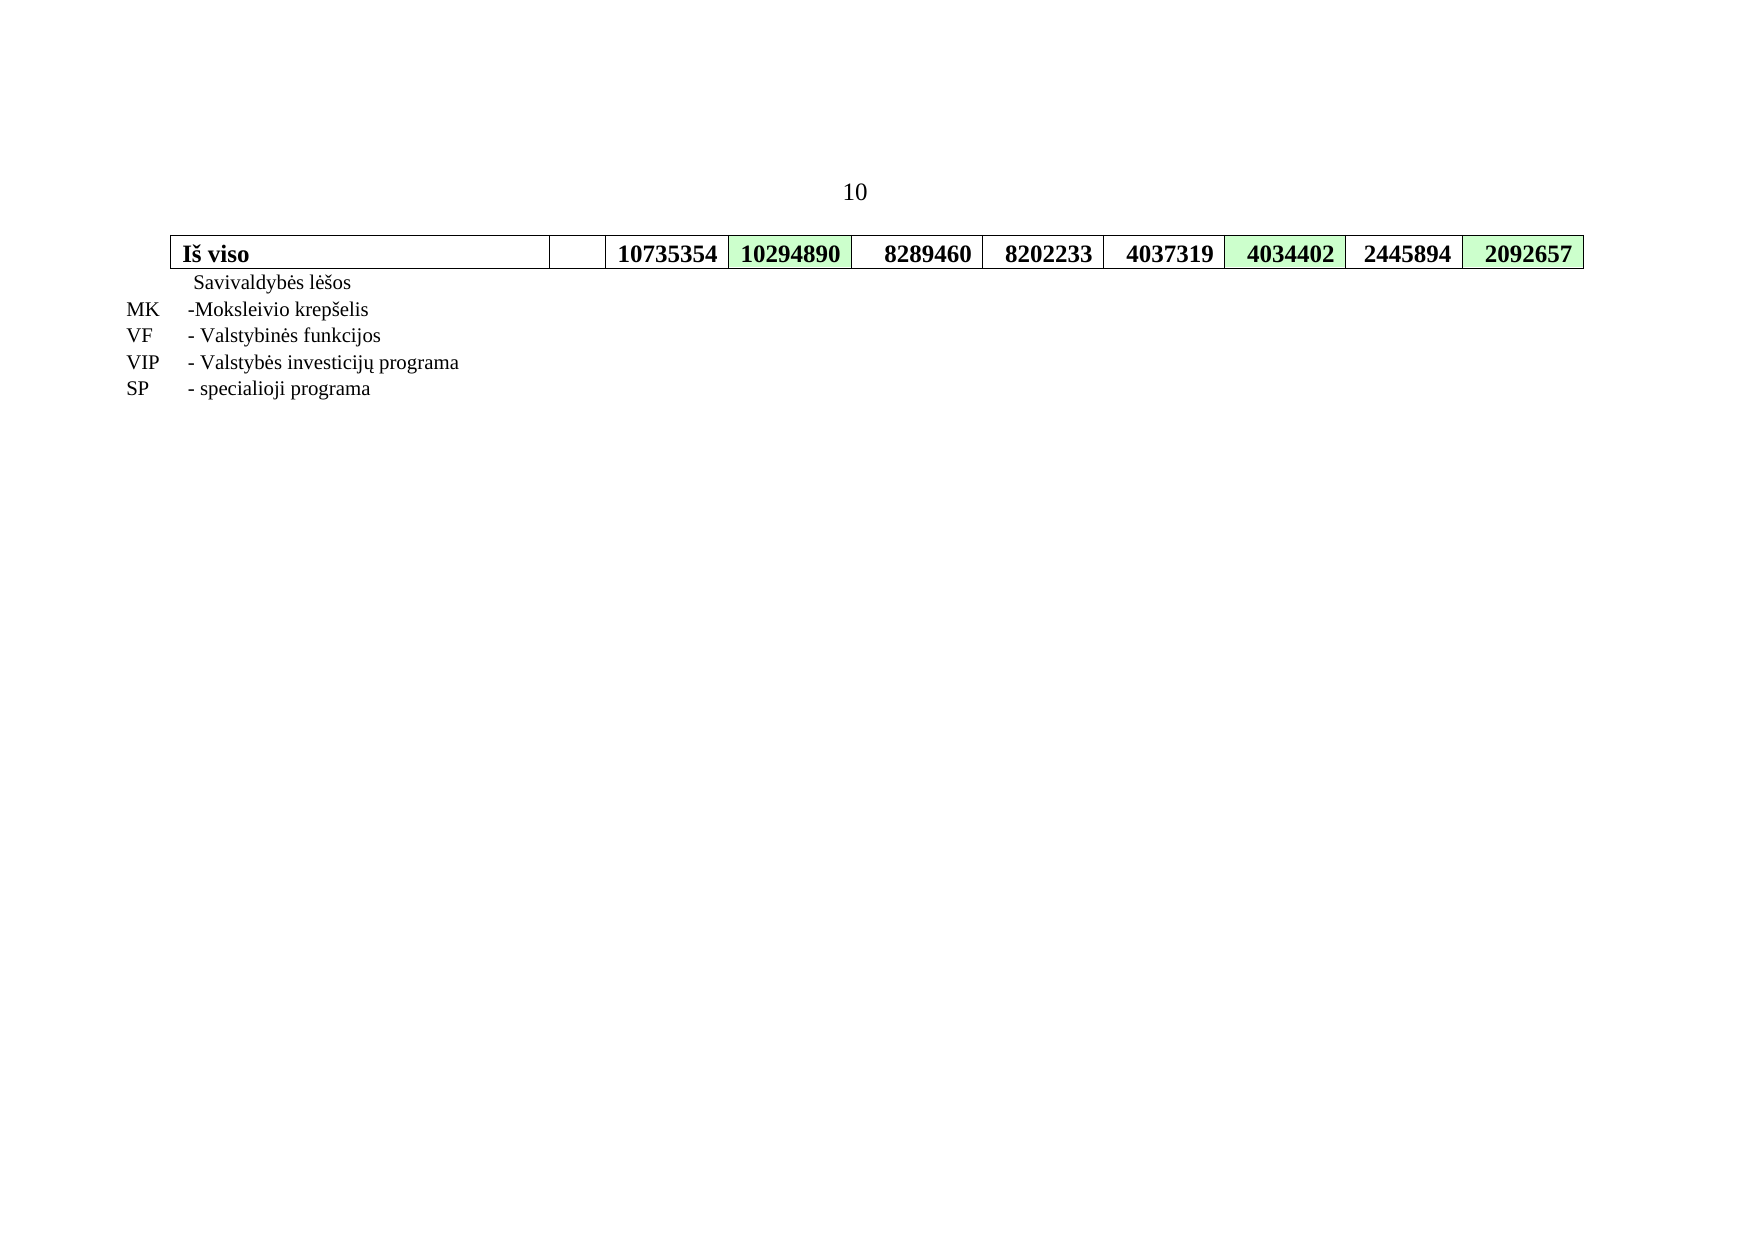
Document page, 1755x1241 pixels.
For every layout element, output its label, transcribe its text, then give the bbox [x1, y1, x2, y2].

table_cell VF [115, 321, 171, 347]
table_cell VIP [115, 347, 171, 374]
table_cell [1225, 321, 1346, 347]
table_cell [983, 374, 1104, 400]
table_cell 8289460 [852, 236, 982, 267]
table_cell [851, 321, 983, 347]
table_cell - Valstybės investicijų programa [171, 347, 549, 374]
table_cell 2092657 [1463, 236, 1583, 267]
table_cell [851, 294, 983, 321]
table_cell 2445894 [1346, 236, 1462, 267]
table_cell [550, 321, 606, 347]
table_cell [550, 347, 606, 374]
table_cell [1462, 294, 1583, 321]
table_cell 4037319 [1104, 236, 1224, 267]
table_cell [1104, 347, 1224, 374]
table_cell [983, 347, 1104, 374]
table_cell [729, 374, 851, 400]
table_cell [983, 321, 1104, 347]
table_cell [1462, 347, 1583, 374]
table_cell [1462, 374, 1583, 400]
table_cell [1462, 269, 1583, 294]
table_cell 4034402 [1225, 236, 1345, 267]
table_cell - Valstybinės funkcijos [171, 321, 549, 347]
table_cell [983, 269, 1104, 294]
table_cell [606, 347, 728, 374]
table_cell [1346, 374, 1462, 400]
table_cell [1462, 321, 1583, 347]
table_cell [550, 236, 605, 267]
table_cell [606, 294, 728, 321]
table_cell -Moksleivio krepšelis [171, 294, 549, 321]
table_cell [550, 294, 606, 321]
table_cell [1346, 321, 1462, 347]
table_cell 10735354 [606, 236, 728, 267]
table_cell [115, 268, 171, 294]
table_cell [1104, 374, 1224, 400]
table_cell [1225, 269, 1346, 294]
table_cell [1225, 347, 1346, 374]
table_cell 8202233 [983, 236, 1103, 267]
table_cell [606, 321, 728, 347]
table_cell [729, 321, 851, 347]
table_cell [1104, 269, 1224, 294]
table_cell - specialioji programa [171, 374, 549, 400]
table_cell [1104, 321, 1224, 347]
table_cell [1104, 294, 1224, 321]
table_cell 10294890 [729, 236, 851, 267]
table_cell [606, 374, 728, 400]
table_cell [606, 269, 728, 294]
table_cell [550, 374, 606, 400]
table_cell Savivaldybės lėšos [171, 269, 549, 294]
table_cell MK [115, 294, 171, 321]
table_cell [729, 294, 851, 321]
table_cell [1225, 374, 1346, 400]
table_cell Iš viso [171, 236, 549, 267]
table_cell [1346, 294, 1462, 321]
table_cell [115, 235, 170, 267]
table_cell [851, 374, 983, 400]
table_cell [851, 269, 983, 294]
table_cell [1346, 347, 1462, 374]
table_cell [983, 294, 1104, 321]
table_cell [851, 347, 983, 374]
table_cell [1225, 294, 1346, 321]
table_cell [729, 269, 851, 294]
table_cell [1346, 269, 1462, 294]
table_cell [550, 269, 606, 294]
table_cell [729, 347, 851, 374]
table_cell SP [115, 374, 171, 400]
